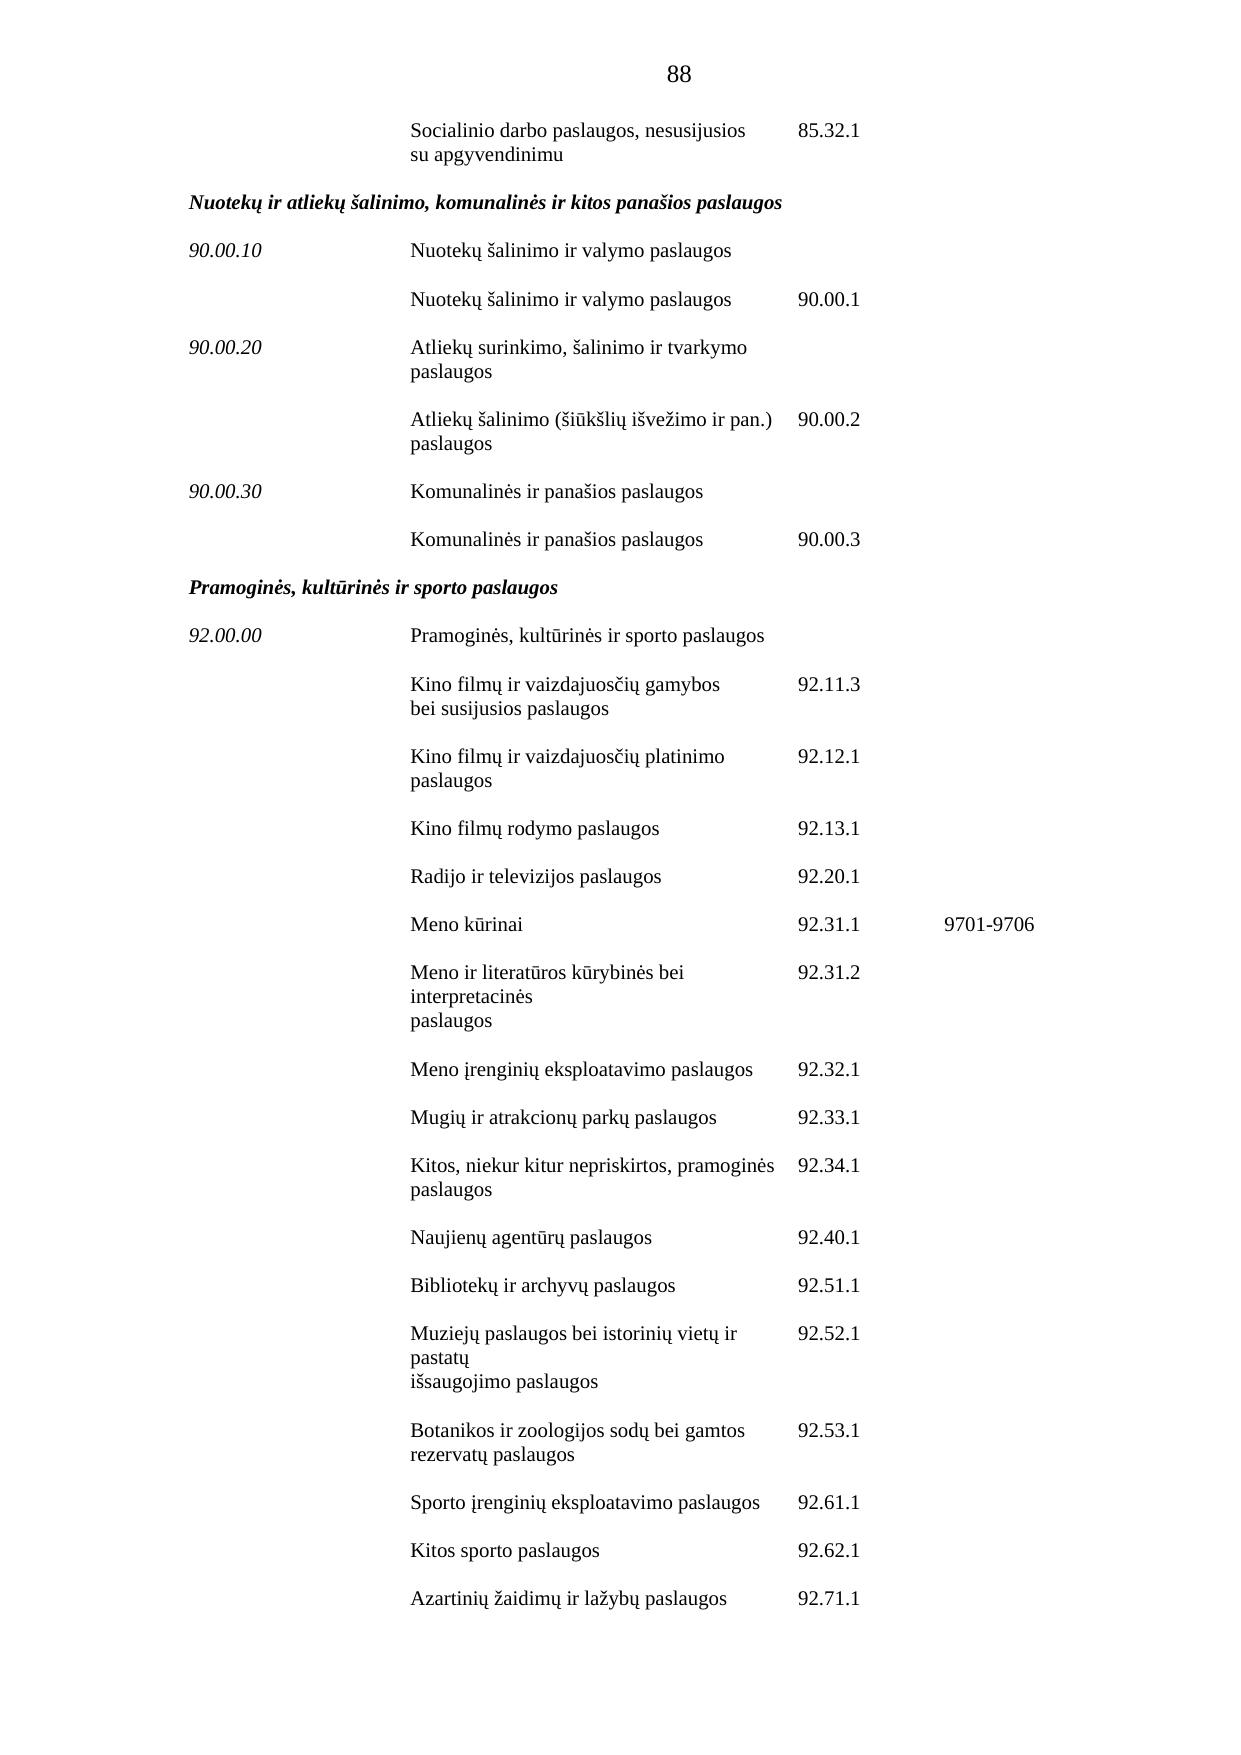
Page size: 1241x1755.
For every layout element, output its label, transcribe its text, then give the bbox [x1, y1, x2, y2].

table_cell [342, 407, 399, 455]
table_cell [933, 287, 1204, 311]
table_cell [933, 1490, 1204, 1514]
table_cell [787, 1442, 933, 1466]
table_cell [933, 1081, 1204, 1105]
table_cell [787, 624, 933, 647]
table_cell [177, 720, 342, 744]
table_cell [399, 888, 787, 912]
table_cell [342, 1321, 399, 1369]
table_cell [342, 912, 399, 936]
table_cell [342, 1514, 399, 1538]
table_cell [342, 1201, 399, 1225]
table_cell [787, 1394, 933, 1417]
table_cell [177, 936, 342, 960]
table_cell [933, 960, 1204, 1008]
table_cell [342, 720, 399, 744]
table_cell [177, 1466, 342, 1490]
table_cell [177, 1105, 342, 1129]
table_cell [399, 503, 787, 527]
table_cell Pramoginės, kultūrinės ir sporto paslaugos [399, 624, 787, 647]
table_cell 92.11.3 [787, 672, 933, 696]
table_cell [342, 1586, 399, 1610]
table_cell [177, 912, 342, 936]
table_cell [342, 1442, 399, 1466]
table_cell [399, 1033, 787, 1057]
table_cell 90.00.2 [787, 407, 933, 455]
table_cell [933, 1249, 1204, 1273]
table_cell [399, 1081, 787, 1105]
table_cell [787, 479, 933, 503]
table_cell [787, 455, 933, 479]
table_cell [399, 1201, 787, 1225]
table_cell [177, 1033, 342, 1057]
table_cell 90.00.10 [177, 239, 342, 262]
table_cell [933, 696, 1204, 720]
table_cell 92.13.1 [787, 816, 933, 840]
table_cell [399, 840, 787, 864]
table_cell Pramoginės, kultūrinės ir sporto paslaugos [177, 575, 1204, 599]
table_cell [342, 551, 399, 575]
table_cell [342, 1538, 399, 1562]
table_cell [177, 864, 342, 888]
table_cell [342, 1009, 399, 1032]
table_cell [399, 1466, 787, 1490]
table_cell [787, 1129, 933, 1153]
table_cell Atliekų šalinimo (šiūkšlių išvežimo ir pan.) paslaugos [399, 407, 787, 455]
table_cell [399, 1394, 787, 1417]
table_cell [177, 287, 342, 311]
table_cell [342, 816, 399, 840]
table_cell [342, 1610, 399, 1634]
table_cell [177, 1081, 342, 1105]
table_cell [933, 527, 1204, 551]
table_cell paslaugos [399, 1177, 787, 1201]
table_cell [177, 1610, 342, 1634]
table_cell [399, 1514, 787, 1538]
table_cell [933, 672, 1204, 696]
table_cell [933, 1033, 1204, 1057]
table_cell Nuotekų šalinimo ir valymo paslaugos [399, 287, 787, 311]
table_cell [342, 1394, 399, 1417]
table_cell [177, 1009, 342, 1032]
table_cell [177, 599, 342, 623]
table_cell Kitos sporto paslaugos [399, 1538, 787, 1562]
table_cell [342, 1081, 399, 1105]
table_cell [787, 1249, 933, 1273]
table_cell [342, 335, 399, 383]
table_cell [342, 287, 399, 311]
table_cell [342, 1490, 399, 1514]
table_cell 85.32.1 [787, 118, 933, 142]
table_cell [787, 383, 933, 407]
table_cell [787, 166, 933, 190]
table_cell [399, 166, 787, 190]
table_cell [399, 551, 787, 575]
table_cell 92.32.1 [787, 1057, 933, 1081]
table_cell [177, 214, 342, 238]
table_cell [933, 1369, 1204, 1393]
table_cell Botanikos ir zoologijos sodų bei gamtos [399, 1418, 787, 1442]
table_cell 92.53.1 [787, 1418, 933, 1442]
table_cell Komunalinės ir panašios paslaugos [399, 479, 787, 503]
table_cell [342, 455, 399, 479]
table_cell [933, 1394, 1204, 1417]
table_cell [787, 335, 933, 383]
table_cell [399, 263, 787, 287]
table_cell Kino filmų rodymo paslaugos [399, 816, 787, 840]
table_cell [342, 864, 399, 888]
table_cell [342, 744, 399, 792]
table_cell [342, 166, 399, 190]
table_cell [787, 888, 933, 912]
table_cell [933, 263, 1204, 287]
table_cell [177, 1249, 342, 1273]
table_cell [399, 311, 787, 335]
table_cell 92.71.1 [787, 1586, 933, 1610]
table_cell [342, 648, 399, 672]
table_cell [342, 1297, 399, 1321]
table_cell Kino filmų ir vaizdajuosčių gamybos [399, 672, 787, 696]
table_cell [177, 1297, 342, 1321]
table_cell 90.00.30 [177, 479, 342, 503]
table_cell [177, 840, 342, 864]
table_cell [787, 1297, 933, 1321]
table_cell [933, 1562, 1204, 1586]
table_cell [787, 142, 933, 166]
table_cell [933, 1153, 1204, 1177]
table_cell [342, 960, 399, 1008]
table_cell [177, 1057, 342, 1081]
table_cell [342, 1105, 399, 1129]
table_cell [177, 1201, 342, 1225]
table_cell [342, 1249, 399, 1273]
table_cell [177, 1321, 342, 1369]
table_cell [342, 599, 399, 623]
table_cell [342, 1562, 399, 1586]
table_cell [177, 455, 342, 479]
table_cell [177, 527, 342, 551]
table_cell [399, 383, 787, 407]
table_cell [342, 1177, 399, 1201]
table_cell [342, 263, 399, 287]
table_cell [933, 166, 1204, 190]
table_cell [399, 648, 787, 672]
table_cell [933, 407, 1204, 455]
table_cell [933, 744, 1204, 792]
table_cell [177, 1442, 342, 1466]
table_cell išsaugojimo paslaugos [399, 1369, 787, 1393]
table_cell [933, 1418, 1204, 1442]
table_cell [933, 1201, 1204, 1225]
table_cell [342, 214, 399, 238]
table_cell [342, 1057, 399, 1081]
table_cell [177, 1586, 342, 1610]
table_cell Kino filmų ir vaizdajuosčių platinimo paslaugos [399, 744, 787, 792]
table_cell [342, 792, 399, 816]
table_cell 90.00.1 [787, 287, 933, 311]
table_cell [933, 1225, 1204, 1249]
table_cell [933, 624, 1204, 647]
table_cell [342, 239, 399, 262]
table_cell [177, 792, 342, 816]
table_cell paslaugos [399, 1009, 787, 1032]
table_cell [342, 840, 399, 864]
table_cell [787, 792, 933, 816]
table_cell 92.40.1 [787, 1225, 933, 1249]
table_cell [177, 1273, 342, 1297]
table_cell 92.20.1 [787, 864, 933, 888]
table_cell [787, 263, 933, 287]
table_cell [177, 1225, 342, 1249]
table_cell [342, 888, 399, 912]
table_cell [342, 503, 399, 527]
table_cell [399, 792, 787, 816]
table_cell [787, 1514, 933, 1538]
table_cell [177, 142, 342, 166]
table_cell [933, 455, 1204, 479]
table_cell Meno įrenginių eksploatavimo paslaugos [399, 1057, 787, 1081]
table_cell [342, 1129, 399, 1153]
table_cell [399, 214, 787, 238]
table_cell [177, 1129, 342, 1153]
table_cell [787, 648, 933, 672]
table_cell [177, 551, 342, 575]
table_cell [177, 1177, 342, 1201]
table_cell [933, 311, 1204, 335]
table_cell [177, 1394, 342, 1417]
table_cell Nuotekų ir atliekų šalinimo, komunalinės ir kitos panašios paslaugos [177, 190, 1204, 214]
table_cell [342, 1225, 399, 1249]
table_cell [177, 263, 342, 287]
table_cell [342, 1273, 399, 1297]
table_cell [177, 1153, 342, 1177]
table_cell [787, 1033, 933, 1057]
table_cell [787, 1177, 933, 1201]
table_cell Komunalinės ir panašios paslaugos [399, 527, 787, 551]
table_cell [342, 1153, 399, 1177]
table_cell Bibliotekų ir archyvų paslaugos [399, 1273, 787, 1297]
table_cell [177, 407, 342, 455]
table_cell [933, 1538, 1204, 1562]
table_cell [399, 1562, 787, 1586]
table_cell 92.34.1 [787, 1153, 933, 1177]
table_cell [177, 960, 342, 1008]
table_cell [342, 311, 399, 335]
table_cell Nuotekų šalinimo ir valymo paslaugos [399, 239, 787, 262]
table_cell [177, 888, 342, 912]
table_cell [399, 936, 787, 960]
table_cell [787, 1081, 933, 1105]
table_cell [342, 383, 399, 407]
table_cell [933, 1129, 1204, 1153]
table_cell [342, 1033, 399, 1057]
table_cell [933, 648, 1204, 672]
table_cell 92.61.1 [787, 1490, 933, 1514]
table_cell 92.00.00 [177, 624, 342, 647]
table_cell Socialinio darbo paslaugos, nesusijusios [399, 118, 787, 142]
table_cell [933, 792, 1204, 816]
table_cell rezervatų paslaugos [399, 1442, 787, 1466]
table_cell [342, 936, 399, 960]
table_cell [787, 1201, 933, 1225]
table_cell [933, 1057, 1204, 1081]
table_cell [787, 1610, 933, 1634]
table_cell [787, 936, 933, 960]
table_cell [933, 1442, 1204, 1466]
table_cell [933, 888, 1204, 912]
table_cell [177, 648, 342, 672]
table_cell [342, 1369, 399, 1393]
table_cell Sporto įrenginių eksploatavimo paslaugos [399, 1490, 787, 1514]
table_cell [933, 383, 1204, 407]
table_cell [177, 1418, 342, 1442]
table_cell [933, 1586, 1204, 1610]
table_cell [177, 1562, 342, 1586]
table_cell Muziejų paslaugos bei istorinių vietų ir pastatų [399, 1321, 787, 1369]
table_cell [787, 1466, 933, 1490]
table_cell [787, 1009, 933, 1032]
table_cell [933, 1009, 1204, 1032]
table_cell [787, 599, 933, 623]
table_cell [177, 744, 342, 792]
table_cell Azartinių žaidimų ir lažybų paslaugos [399, 1586, 787, 1610]
table_cell [399, 1129, 787, 1153]
table_cell Meno ir literatūros kūrybinės bei interpretacinės [399, 960, 787, 1008]
table_cell 92.62.1 [787, 1538, 933, 1562]
table_cell [177, 311, 342, 335]
table_cell 92.52.1 [787, 1321, 933, 1369]
table_cell Kitos, niekur kitur nepriskirtos, pramoginės [399, 1153, 787, 1177]
table_cell [933, 214, 1204, 238]
table_cell [933, 936, 1204, 960]
table_cell [787, 1369, 933, 1393]
table_cell [933, 239, 1204, 262]
table_cell [933, 1610, 1204, 1634]
table_cell [399, 1297, 787, 1321]
table_cell [933, 840, 1204, 864]
table_cell 92.33.1 [787, 1105, 933, 1129]
table_cell [342, 1466, 399, 1490]
table_cell 90.00.20 [177, 335, 342, 383]
table_cell [342, 527, 399, 551]
table_cell [177, 383, 342, 407]
table_cell [933, 551, 1204, 575]
table_cell Meno kūrinai [399, 912, 787, 936]
table_cell [787, 720, 933, 744]
table_cell [933, 1321, 1204, 1369]
table_cell [177, 672, 342, 696]
table_cell [933, 1177, 1204, 1201]
table_cell [177, 166, 342, 190]
table_cell [177, 503, 342, 527]
table_cell [342, 672, 399, 696]
table_cell [933, 599, 1204, 623]
table_cell [177, 816, 342, 840]
table_cell 92.51.1 [787, 1273, 933, 1297]
table_cell [342, 479, 399, 503]
table_cell [933, 1297, 1204, 1321]
table_cell [177, 1538, 342, 1562]
table_cell [933, 1105, 1204, 1129]
table_cell [787, 503, 933, 527]
table_cell [342, 624, 399, 647]
table_cell [177, 696, 342, 720]
table_cell [933, 1466, 1204, 1490]
table_cell [933, 720, 1204, 744]
table_cell [933, 816, 1204, 840]
table_cell [399, 1249, 787, 1273]
table_cell [933, 142, 1204, 166]
table_cell [342, 142, 399, 166]
table_cell [787, 1562, 933, 1586]
table_cell 92.12.1 [787, 744, 933, 792]
table_cell Mugių ir atrakcionų parkų paslaugos [399, 1105, 787, 1129]
table_cell Radijo ir televizijos paslaugos [399, 864, 787, 888]
table_cell [933, 118, 1204, 142]
table_cell 90.00.3 [787, 527, 933, 551]
table_cell [933, 1514, 1204, 1538]
table_cell [787, 214, 933, 238]
table_cell [787, 696, 933, 720]
table_cell [399, 1610, 787, 1634]
table_cell 92.31.2 [787, 960, 933, 1008]
table_cell [399, 455, 787, 479]
table_cell [399, 599, 787, 623]
table_cell [177, 118, 342, 142]
table_cell su apgyvendinimu [399, 142, 787, 166]
table_cell [787, 551, 933, 575]
table_cell [399, 720, 787, 744]
table_cell [787, 311, 933, 335]
table_cell [342, 118, 399, 142]
table_cell [933, 864, 1204, 888]
table_cell [933, 503, 1204, 527]
table_cell Atliekų surinkimo, šalinimo ir tvarkymo paslaugos [399, 335, 787, 383]
table_cell 92.31.1 [787, 912, 933, 936]
table_cell [342, 1418, 399, 1442]
table_cell [177, 1369, 342, 1393]
table_cell [787, 840, 933, 864]
table_cell Naujienų agentūrų paslaugos [399, 1225, 787, 1249]
table_cell bei susijusios paslaugos [399, 696, 787, 720]
table_cell 9701-9706 [933, 912, 1204, 936]
table_cell [177, 1490, 342, 1514]
table_cell [933, 1273, 1204, 1297]
table_cell [342, 696, 399, 720]
table_cell [933, 335, 1204, 383]
table_cell [787, 239, 933, 262]
table_cell [177, 1514, 342, 1538]
table_cell [933, 479, 1204, 503]
